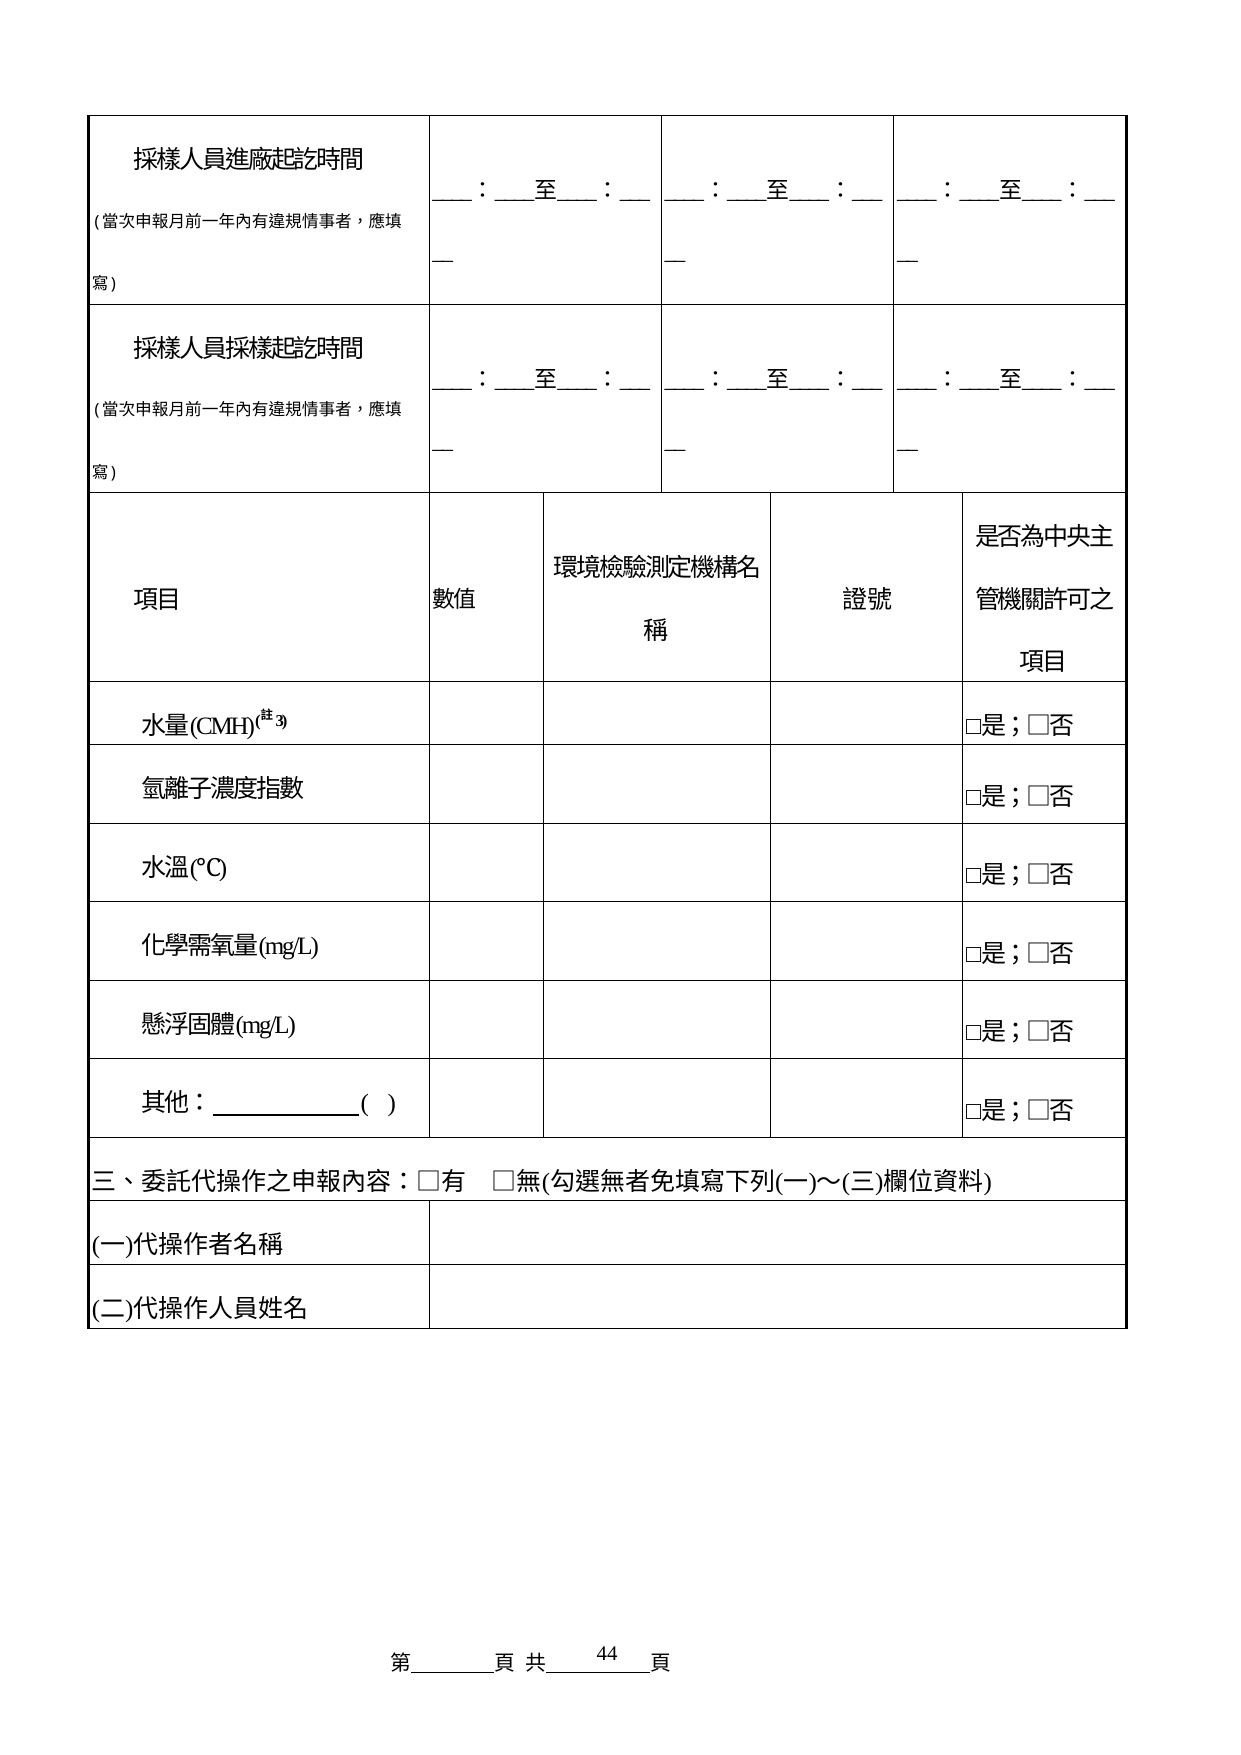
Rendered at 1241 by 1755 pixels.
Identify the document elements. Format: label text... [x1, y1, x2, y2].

table_cell [771, 1059, 962, 1137]
table_cell [544, 981, 770, 1058]
table_cell [771, 981, 962, 1058]
table_cell [771, 682, 962, 744]
table_cell [544, 745, 770, 823]
table_cell 環境檢驗測定機構名稱 [544, 493, 770, 681]
table_cell [430, 1059, 543, 1137]
table_cell 氫離子濃度指數 [90, 745, 429, 823]
table_cell □是；□否 [963, 682, 1125, 744]
table_cell [544, 902, 770, 980]
table_cell ____：____至____：_____ [662, 305, 893, 492]
table_cell [771, 824, 962, 901]
table_cell 項目 [90, 493, 429, 681]
table_cell [430, 981, 543, 1058]
table_cell [430, 824, 543, 901]
table_cell (二)代操作人員姓名 [90, 1265, 429, 1327]
table_cell 採樣人員採樣起訖時間 (當次申報月前一年內有違規情事者，應填寫) [90, 305, 429, 492]
table_cell ____：____至____：_____ [894, 305, 1125, 492]
table_cell [430, 902, 543, 980]
table_cell 懸浮固體(mg/L) [90, 981, 429, 1058]
table_cell [771, 745, 962, 823]
table_cell 水量(CMH)(註3) [90, 682, 429, 744]
table_cell [430, 682, 543, 744]
table_cell [544, 1059, 770, 1137]
table_cell [544, 824, 770, 901]
table_cell (一)代操作者名稱 [90, 1201, 429, 1264]
table_cell 是否為中央主管機關許可之項目 [963, 493, 1125, 681]
table_cell 其他： ( ) [90, 1059, 429, 1137]
table_cell [544, 682, 770, 744]
table_cell 數值 [430, 493, 543, 681]
table_cell □是；□否 [963, 824, 1125, 901]
table_cell ____：____至____：_____ [430, 305, 661, 492]
table_cell ____：____至____：_____ [430, 116, 661, 303]
table_cell [430, 745, 543, 823]
table_cell ____：____至____：_____ [894, 116, 1125, 303]
table_cell [430, 1265, 1125, 1327]
table_cell 採樣人員進廠起訖時間 (當次申報月前一年內有違規情事者，應填寫) [90, 116, 429, 303]
table_cell [771, 902, 962, 980]
table_cell ____：____至____：_____ [662, 116, 893, 303]
table_cell □是；□否 [963, 745, 1125, 823]
table_cell 三、委託代操作之申報內容：□有 □無(勾選無者免填寫下列(一)～(三)欄位資料) [90, 1138, 1125, 1200]
table_cell □是；□否 [963, 981, 1125, 1058]
table_cell □是；□否 [963, 902, 1125, 980]
table_cell □是；□否 [963, 1059, 1125, 1137]
table_cell 證號 [771, 493, 962, 681]
table_cell [430, 1201, 1125, 1264]
table_cell 化學需氧量(mg/L) [90, 902, 429, 980]
table_cell 水溫(℃) [90, 824, 429, 901]
